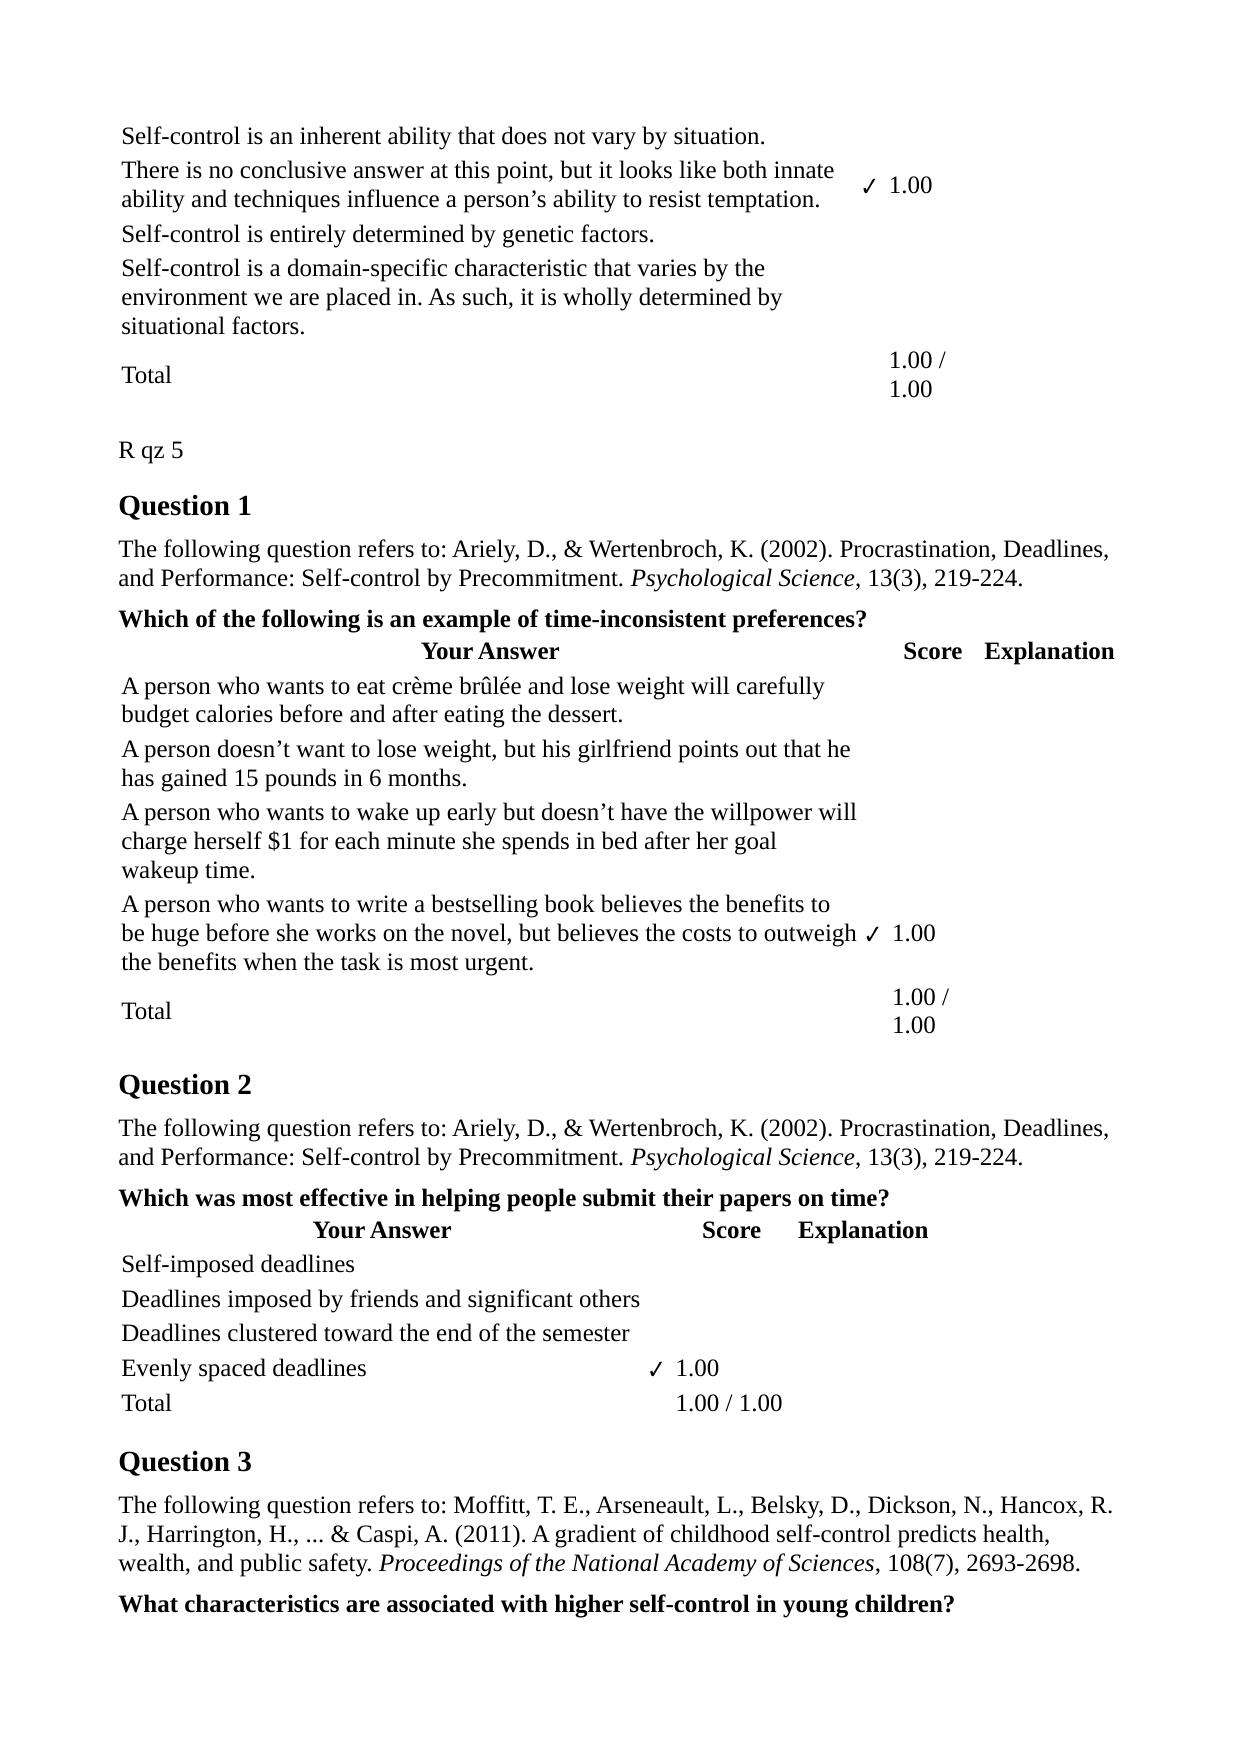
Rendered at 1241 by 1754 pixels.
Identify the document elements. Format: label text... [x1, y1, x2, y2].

text What characteristics are associated with higher self-control in young children? [118, 1589, 1122, 1618]
table_cell [859, 216, 886, 251]
text The following question refers to: Moffitt, T. E., Arseneault, L., Belsky, D., Dickson, N., Hancox, R. J., Harrington, H., ... & Caspi, A. (2011). A gradient of childhood self-control predicts health, wealth, and public safety. Proceedings of the National Academy of Sciences, 108(7), 2693-2698. [118, 1490, 1122, 1577]
table_cell A person who wants to eat crème brûlée and lose weight will carefully budget calories before and after eating the dessert. [118, 668, 862, 731]
table_cell [673, 1281, 791, 1316]
table_cell [646, 1281, 672, 1316]
table_cell A person who wants to write a bestselling book believes the benefits to be huge before she works on the novel, but believes the costs to outweigh the benefits when the task is most urgent. [118, 887, 862, 979]
table_cell [977, 731, 1122, 794]
table_cell 1.00 [889, 887, 977, 979]
table_cell Total [118, 343, 859, 406]
table_cell Total [118, 1385, 646, 1419]
table_cell Self-control is an inherent ability that does not vary by situation. [118, 118, 859, 153]
table_cell [791, 1350, 936, 1385]
table_cell [859, 343, 886, 406]
table_cell [977, 118, 1122, 153]
table_cell [646, 1246, 672, 1281]
subtitle Question 3 [118, 1444, 1122, 1478]
table_cell ✔ [862, 887, 889, 979]
table_cell [646, 1385, 672, 1419]
table_cell [862, 731, 889, 794]
table_cell A person doesn’t want to lose weight, but his girlfriend points out that he has gained 15 pounds in 6 months. [118, 731, 862, 794]
table_cell [791, 1281, 936, 1316]
table_cell ✔ [646, 1350, 672, 1385]
table_cell [862, 795, 889, 887]
text Which of the following is an example of time-inconsistent preferences? [118, 604, 1122, 633]
text R qz 5 [118, 435, 1122, 463]
table_cell [859, 251, 886, 343]
table_header Explanation [977, 633, 1122, 668]
table_cell 1.00 / 1.00 [886, 343, 977, 406]
table_header Explanation [791, 1212, 936, 1246]
table_cell Self-control is entirely determined by genetic factors. [118, 216, 859, 251]
table_cell [977, 979, 1122, 1042]
table_cell Self-imposed deadlines [118, 1246, 646, 1281]
text Which was most effective in helping people submit their papers on time? [118, 1183, 1122, 1212]
table_cell There is no conclusive answer at this point, but it looks like both innate ability and techniques influence a person’s ability to resist temptation. [118, 153, 859, 216]
subtitle Question 1 [118, 488, 1122, 522]
table_cell [886, 251, 977, 343]
table_cell [977, 795, 1122, 887]
table_cell [673, 1316, 791, 1350]
table_cell [646, 1316, 672, 1350]
table_cell [977, 668, 1122, 731]
table_header [862, 633, 889, 668]
table_cell 1.00 [886, 153, 977, 216]
subtitle Question 2 [118, 1067, 1122, 1101]
table_header Your Answer [118, 1212, 646, 1246]
table_cell Self-control is a domain-specific characteristic that varies by the environment we are placed in. As such, it is wholly determined by situational factors. [118, 251, 859, 343]
table_cell A person who wants to wake up early but doesn’t have the willpower will charge herself $1 for each minute she spends in bed after her goal wakeup time. [118, 795, 862, 887]
table_cell Deadlines imposed by friends and significant others [118, 1281, 646, 1316]
table_cell [791, 1246, 936, 1281]
table_cell [889, 795, 977, 887]
text The following question refers to: Ariely, D., & Wertenbroch, K. (2002). Procrastination, Deadlines, and Performance: Self-control by Precommitment. Psychological Science, 13(3), 219-224. [118, 1113, 1122, 1171]
table_header Score [889, 633, 977, 668]
table_cell [977, 153, 1122, 216]
table_header Your Answer [118, 633, 862, 668]
table_cell [977, 251, 1122, 343]
table_cell Evenly spaced deadlines [118, 1350, 646, 1385]
table_cell [862, 668, 889, 731]
table_cell [977, 216, 1122, 251]
table_header [646, 1212, 672, 1246]
table_cell [791, 1316, 936, 1350]
table_cell [886, 118, 977, 153]
table_cell 1.00 [673, 1350, 791, 1385]
table_cell [977, 887, 1122, 979]
table_cell [889, 668, 977, 731]
table_cell [886, 216, 977, 251]
table_cell 1.00 / 1.00 [889, 979, 977, 1042]
table_cell [862, 979, 889, 1042]
table_cell [673, 1246, 791, 1281]
table_cell Deadlines clustered toward the end of the semester [118, 1316, 646, 1350]
table_cell [859, 118, 886, 153]
table_header Score [673, 1212, 791, 1246]
table_cell [889, 731, 977, 794]
text The following question refers to: Ariely, D., & Wertenbroch, K. (2002). Procrastination, Deadlines, and Performance: Self-control by Precommitment. Psychological Science, 13(3), 219-224. [118, 534, 1122, 592]
table_cell 1.00 / 1.00 [673, 1385, 791, 1419]
table_cell [791, 1385, 936, 1419]
table_cell Total [118, 979, 862, 1042]
table_cell ✔ [859, 153, 886, 216]
table_cell [977, 343, 1122, 406]
